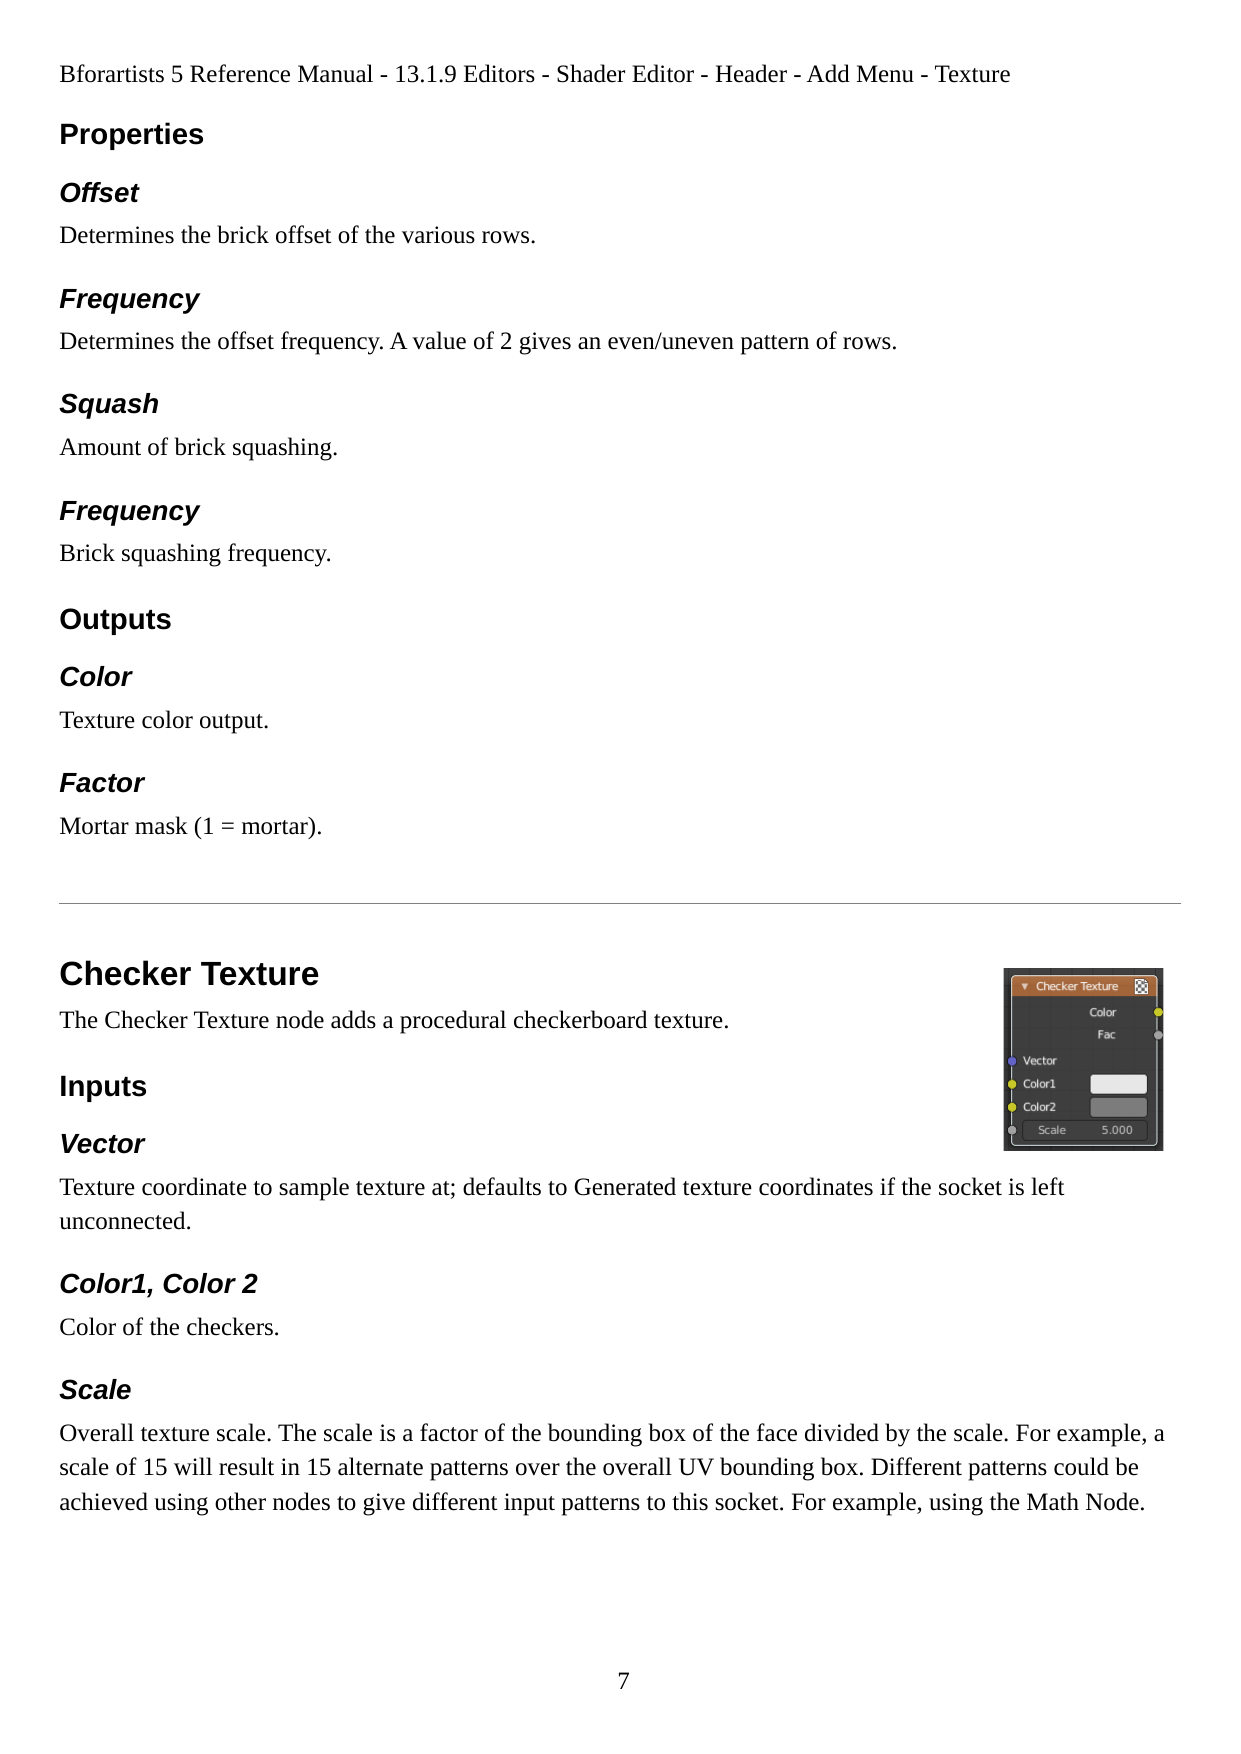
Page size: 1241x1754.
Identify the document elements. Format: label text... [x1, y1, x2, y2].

text Texture color output. [59, 705, 1181, 734]
text Color of the checkers. [59, 1312, 1181, 1341]
subtitle Inputs [59, 1068, 1003, 1102]
text Amount of brick squashing. [59, 432, 1181, 461]
subtitle Offset [59, 176, 1181, 208]
subtitle Frequency [59, 494, 1181, 526]
text Mortar mask (1 = mortar). [59, 811, 1181, 840]
subtitle Vector [59, 1127, 1181, 1159]
subtitle Squash [59, 388, 1181, 420]
text Determines the brick offset of the various rows. [59, 220, 1181, 249]
text Overall texture scale. The scale is a factor of the bounding box of the face divided by the scale. For example, a scale of 15 will result in 15 alternate patterns over the overall UV bounding box. Different patterns could be achieved using other nodes to give different input patterns to this socket. For example, using the Math Node. [59, 1418, 1181, 1516]
subtitle Frequency [59, 282, 1181, 314]
text Determines the offset frequency. A value of 2 gives an even/uneven pattern of rows. [59, 326, 1181, 355]
subtitle Color [59, 661, 1181, 692]
subtitle [1164, 1068, 1181, 1102]
subtitle Outputs [59, 602, 1181, 636]
picture [1003, 968, 1164, 1151]
text Texture coordinate to sample texture at; defaults to Generated texture coordinates if the socket is left unconnected. [59, 1172, 1181, 1235]
text Brick squashing frequency. [59, 538, 1181, 567]
subtitle Checker Texture [59, 954, 1181, 992]
subtitle Scale [59, 1374, 1181, 1406]
subtitle Color1, Color 2 [59, 1268, 1181, 1299]
subtitle Factor [59, 767, 1181, 798]
subtitle Properties [59, 117, 1181, 151]
text The Checker Texture node adds a procedural checkerboard texture. [59, 1005, 1003, 1034]
